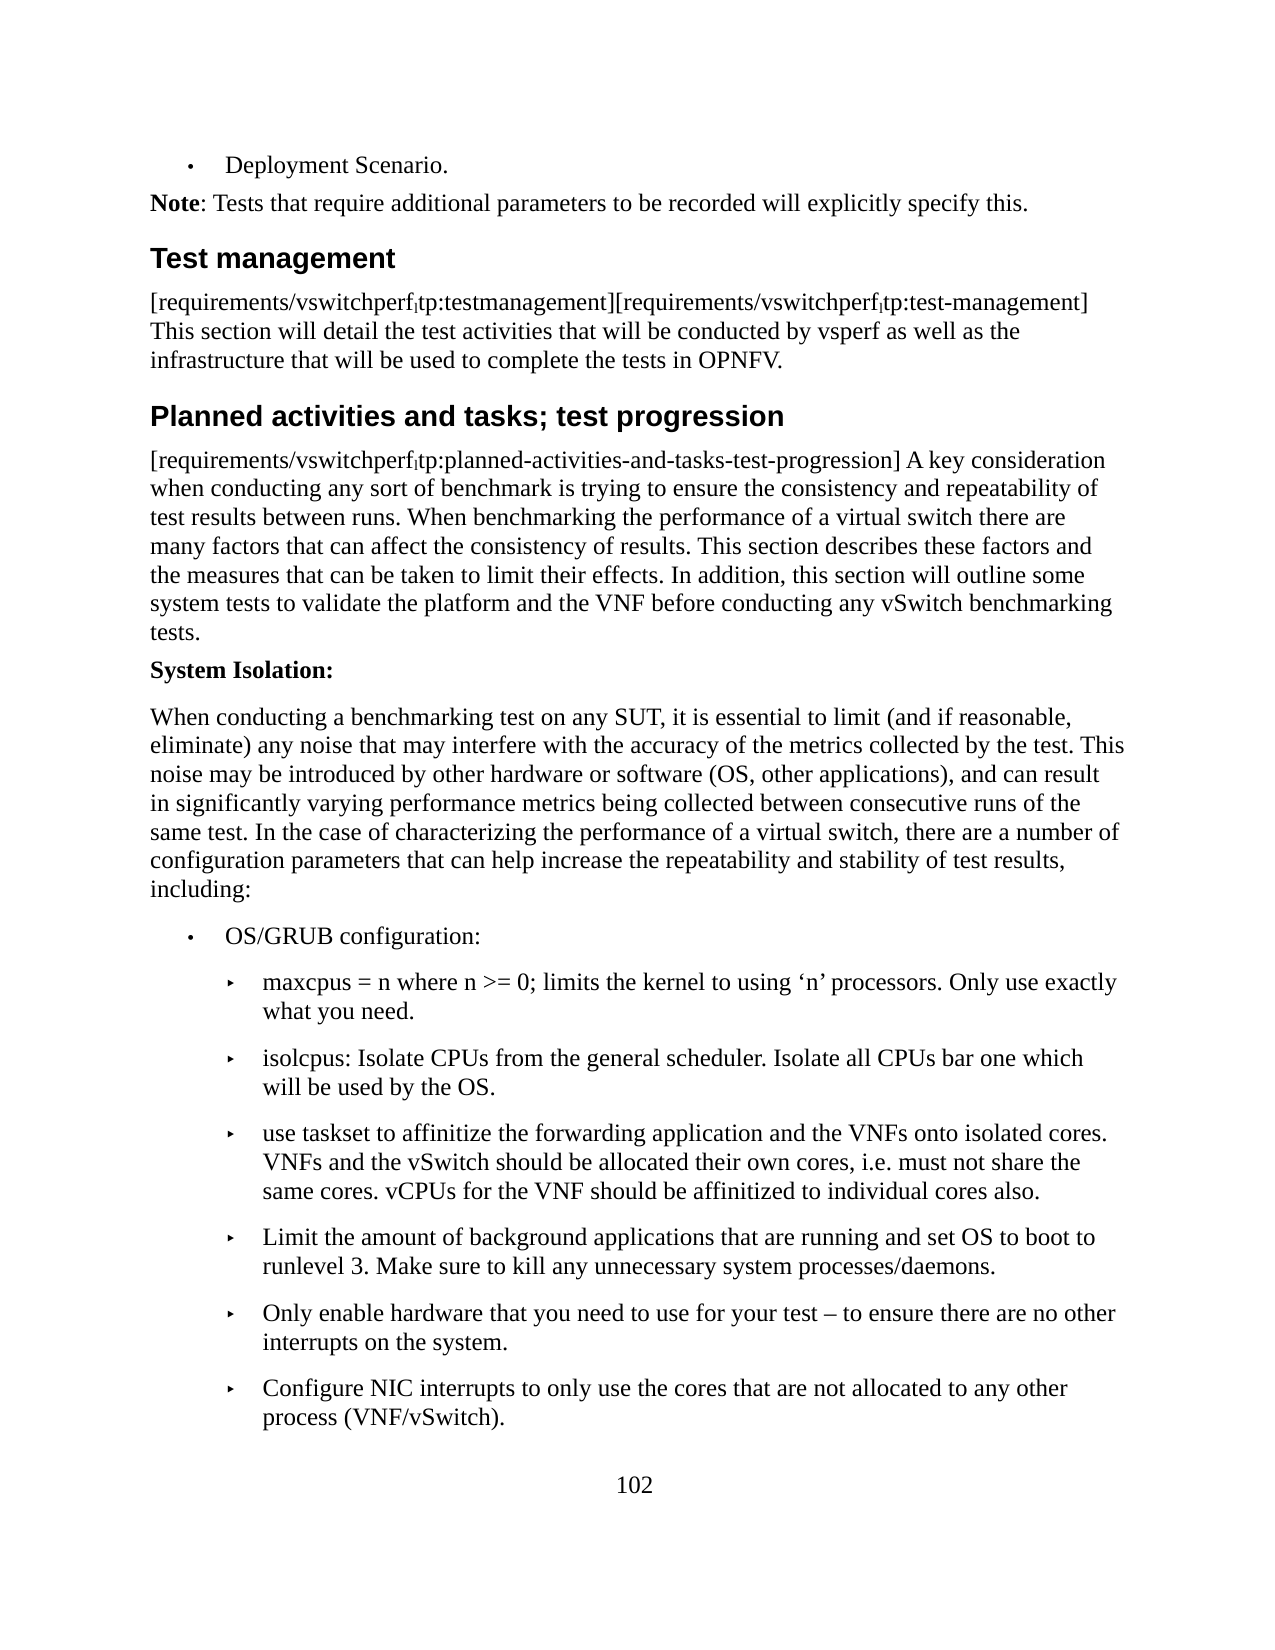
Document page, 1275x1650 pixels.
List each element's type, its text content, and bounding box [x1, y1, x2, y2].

subtitle Planned activities and tasks; test progression [150, 399, 1125, 432]
list OS/GRUB configuration: [187, 921, 1125, 949]
list isolcpus: Isolate CPUs from the general scheduler. Isolate all CPUs bar one which will be used by the OS. [225, 1043, 1125, 1100]
list Configure NIC interrupts to only use the cores that are not allocated to any other process (VNF/vSwitch). [225, 1373, 1125, 1431]
text Note: Tests that require additional parameters to be recorded will explicitly specify this. [150, 188, 1125, 216]
list Deployment Scenario. [187, 150, 1125, 179]
text [requirements/vswitchperfltp:planned-activities-and-tasks-test-progression] A key consideration when conducting any sort of benchmark is trying to ensure the consistency and repeatability of test results between runs. When benchmarking the performance of a virtual switch there are many factors that can affect the consistency of results. This section describes these factors and the measures that can be taken to limit their effects. In addition, this section will outline some system tests to validate the platform and the VNF before conducting any vSwitch benchmarking tests. [150, 445, 1125, 646]
list Limit the amount of background applications that are running and set OS to boot to runlevel 3. Make sure to kill any unnecessary system processes/daemons. [225, 1222, 1125, 1280]
list use taskset to affinitize the forwarding application and the VNFs onto isolated cores. VNFs and the vSwitch should be allocated their own cores, i.e. must not share the same cores. vCPUs for the VNF should be affinitized to individual cores also. [225, 1118, 1125, 1204]
text System Isolation: [150, 655, 1125, 684]
subtitle Test management [150, 241, 1125, 275]
list Only enable hardware that you need to use for your test – to ensure there are no other interrupts on the system. [225, 1298, 1125, 1355]
text When conducting a benchmarking test on any SUT, it is essential to limit (and if reasonable, eliminate) any noise that may interfere with the accuracy of the metrics collected by the test. This noise may be introduced by other hardware or software (OS, other applications), and can result in significantly varying performance metrics being collected between consecutive runs of the same test. In the case of characterizing the performance of a virtual switch, there are a number of configuration parameters that can help increase the repeatability and stability of test results, including: [150, 702, 1125, 903]
text [requirements/vswitchperfltp:testmanagement][requirements/vswitchperfltp:test-management] This section will detail the test activities that will be conducted by vsperf as well as the infrastructure that will be used to complete the tests in OPNFV. [150, 287, 1125, 374]
list maxcpus = n where n >= 0; limits the kernel to using ‘n’ processors. Only use exactly what you need. [225, 967, 1125, 1025]
